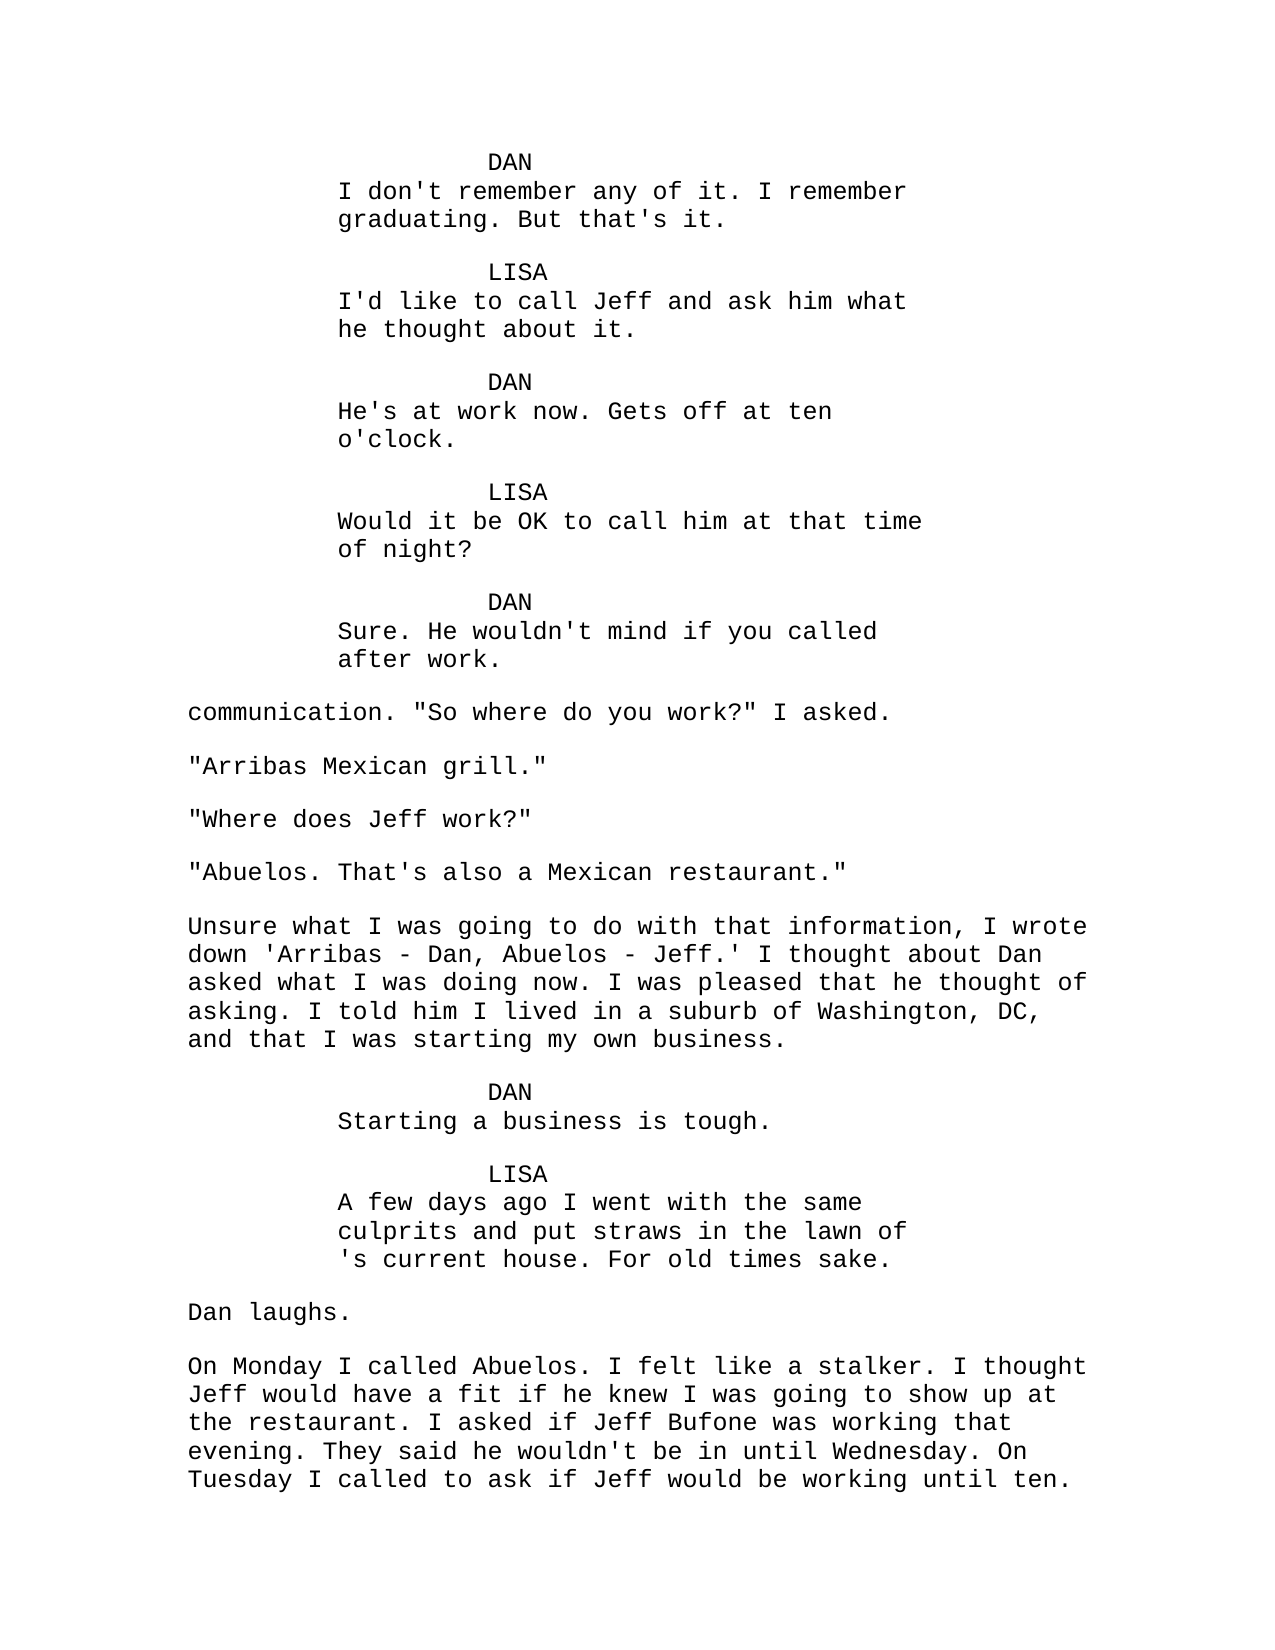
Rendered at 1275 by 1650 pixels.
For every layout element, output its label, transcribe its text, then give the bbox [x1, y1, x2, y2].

text "Abuelos. That's also a Mexican restaurant." [187, 860, 1087, 888]
text A few days ago I went with the same culprits and put straws in the lawn of 's current house. For old times sake. [337, 1190, 937, 1275]
text Unsure what I was going to do with that information, I wrote down 'Arribas - Dan, Abuelos - Jeff.' I thought about Dan asked what I was doing now. I was pleased that he thought of asking. I told him I lived in a suburb of Washington, DC, and that I was starting my own business. [187, 913, 1087, 1055]
text communication. "So where do you work?" I asked. [187, 700, 1087, 728]
text DAN [187, 150, 1087, 178]
text DAN [187, 1080, 1087, 1108]
text LISA [187, 480, 1087, 508]
text Would it be OK to call him at that time of night? [337, 508, 937, 565]
text "Arribas Mexican grill." [187, 753, 1087, 782]
text I don't remember any of it. I remember graduating. But that's it. [337, 178, 937, 235]
text On Monday I called Abuelos. I felt like a stalker. I thought Jeff would have a fit if he knew I was going to show up at the restaurant. I asked if Jeff Bufone was working that evening. They said he wouldn't be in until Wednesday. On Tuesday I called to ask if Jeff would be working until ten. [187, 1353, 1087, 1495]
text Dan laughs. [187, 1300, 1087, 1328]
text "Where does Jeff work?" [187, 807, 1087, 835]
text Starting a business is tough. [337, 1108, 937, 1137]
text Sure. He wouldn't mind if you called after work. [337, 618, 937, 675]
text DAN [187, 590, 1087, 618]
text He's at work now. Gets off at ten o'clock. [337, 398, 937, 455]
text DAN [187, 370, 1087, 398]
text LISA [187, 260, 1087, 288]
text LISA [187, 1162, 1087, 1190]
text I'd like to call Jeff and ask him what he thought about it. [337, 288, 937, 345]
